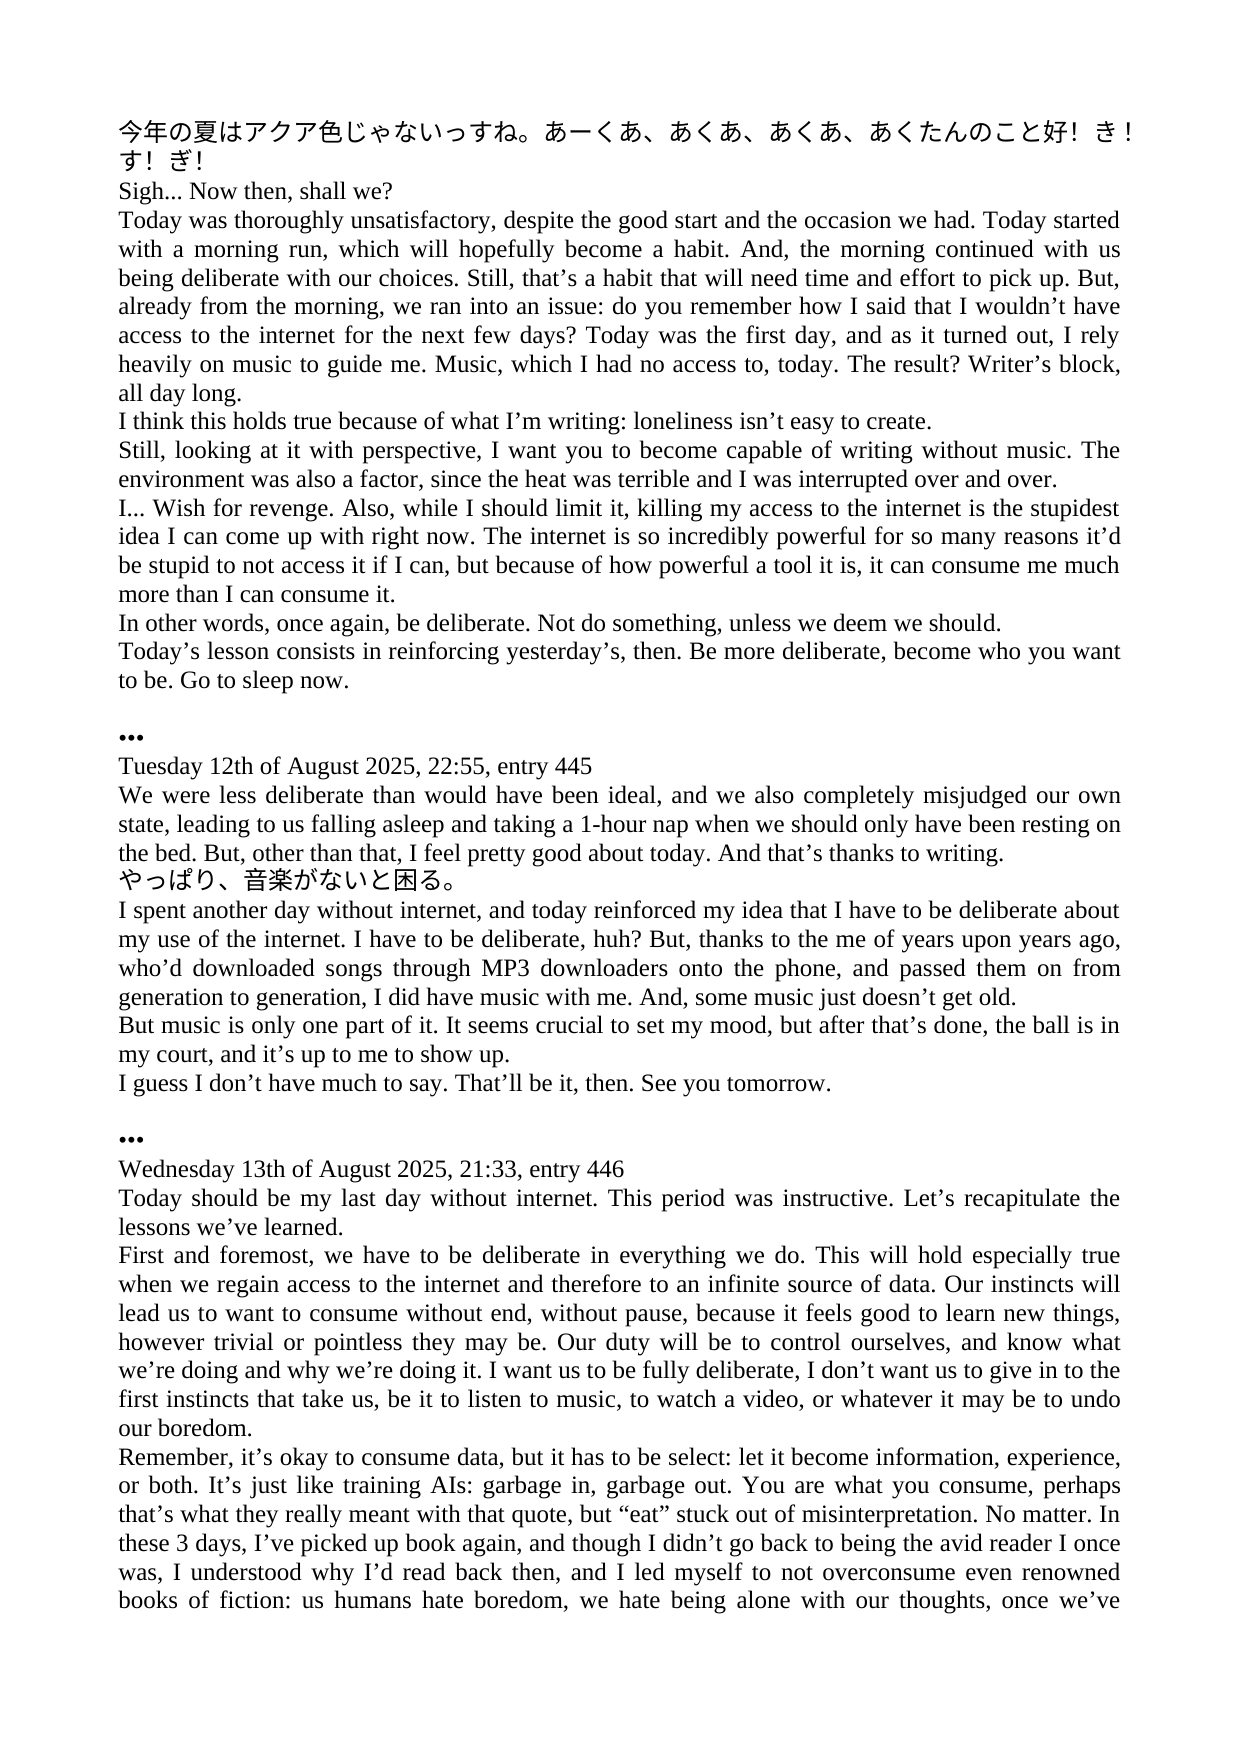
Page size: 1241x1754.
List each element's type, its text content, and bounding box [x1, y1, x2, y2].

text I... Wish for revenge. Also, while I should limit it, killing my access to the internet is the stupidest idea I can come up with right now. The internet is so incredibly powerful for so many reasons it’d be stupid to not access it if I can, but because of how powerful a tool it is, it can consume me much more than I can consume it. [118, 493, 1122, 608]
text ••• [118, 723, 1122, 751]
text Today should be my last day without internet. This period was instructive. Let’s recapitulate the lessons we’ve learned. [118, 1183, 1122, 1241]
text 今年の夏はアクア色じゃないっすね。あーくあ、あくあ、あくあ、あくたんのこと好！き！す！ぎ！ [118, 118, 1122, 176]
text In other words, once again, be deliberate. Not do something, unless we deem we should. [118, 608, 1122, 636]
text Today was thoroughly unsatisfactory, despite the good start and the occasion we had. Today started with a morning run, which will hopefully become a habit. And, the morning continued with us being deliberate with our choices. Still, that’s a habit that will need time and effort to pick up. But, already from the morning, we ran into an issue: do you remember how I said that I wouldn’t have access to the internet for the next few days? Today was the first day, and as it turned out, I rely heavily on music to guide me. Music, which I had no access to, today. The result? Writer’s block, all day long. [118, 205, 1122, 406]
text Still, looking at it with perspective, I want you to become capable of writing without music. The environment was also a factor, since the heat was terrible and I was interrupted over and over. [118, 435, 1122, 493]
text I think this holds true because of what I’m writing: loneliness isn’t easy to create. [118, 406, 1122, 435]
text We were less deliberate than would have been ideal, and we also completely misjudged our own state, leading to us falling asleep and taking a 1-hour nap when we should only have been resting on the bed. But, other than that, I feel pretty good about today. And that’s thanks to writing. [118, 780, 1122, 866]
text I spent another day without internet, and today reinforced my idea that I have to be deliberate about my use of the internet. I have to be deliberate, huh? But, thanks to the me of years upon years ago, who’d downloaded songs through MP3 downloaders onto the phone, and passed them on from generation to generation, I did have music with me. And, some music just doesn’t get old. [118, 896, 1122, 1011]
text Tuesday 12th of August 2025, 22:55, entry 445 [118, 751, 1122, 780]
text Today’s lesson consists in reinforcing yesterday’s, then. Be more deliberate, become who you want to be. Go to sleep now. [118, 636, 1122, 694]
text But music is only one part of it. It seems crucial to set my mood, but after that’s done, the ball is in my court, and it’s up to me to show up. [118, 1011, 1122, 1068]
text First and foremost, we have to be deliberate in everything we do. This will hold especially true when we regain access to the internet and therefore to an infinite source of data. Our instincts will lead us to want to consume without end, without pause, because it feels good to learn new things, however trivial or pointless they may be. Our duty will be to control ourselves, and know what we’re doing and why we’re doing it. I want us to be fully deliberate, I don’t want us to give in to the first instincts that take us, be it to listen to music, to watch a video, or whatever it may be to undo our boredom. [118, 1241, 1122, 1442]
text Sigh... Now then, shall we? [118, 176, 1122, 205]
text I guess I don’t have much to say. That’ll be it, then. See you tomorrow. [118, 1068, 1122, 1097]
text ••• [118, 1126, 1122, 1154]
text やっぱり、音楽がないと困る。 [118, 866, 1122, 896]
text Wednesday 13th of August 2025, 21:33, entry 446 [118, 1154, 1122, 1183]
text Remember, it’s okay to consume data, but it has to be select: let it become information, experience, or both. It’s just like training AIs: garbage in, garbage out. You are what you consume, perhaps that’s what they really meant with that quote, but “eat” stuck out of misinterpretation. No matter. In these 3 days, I’ve picked up book again, and though I didn’t go back to being the avid reader I once was, I understood why I’d read back then, and I led myself to not overconsume even renowned books of fiction: us humans hate boredom, we hate being alone with our thoughts, once we’ve [118, 1442, 1122, 1614]
